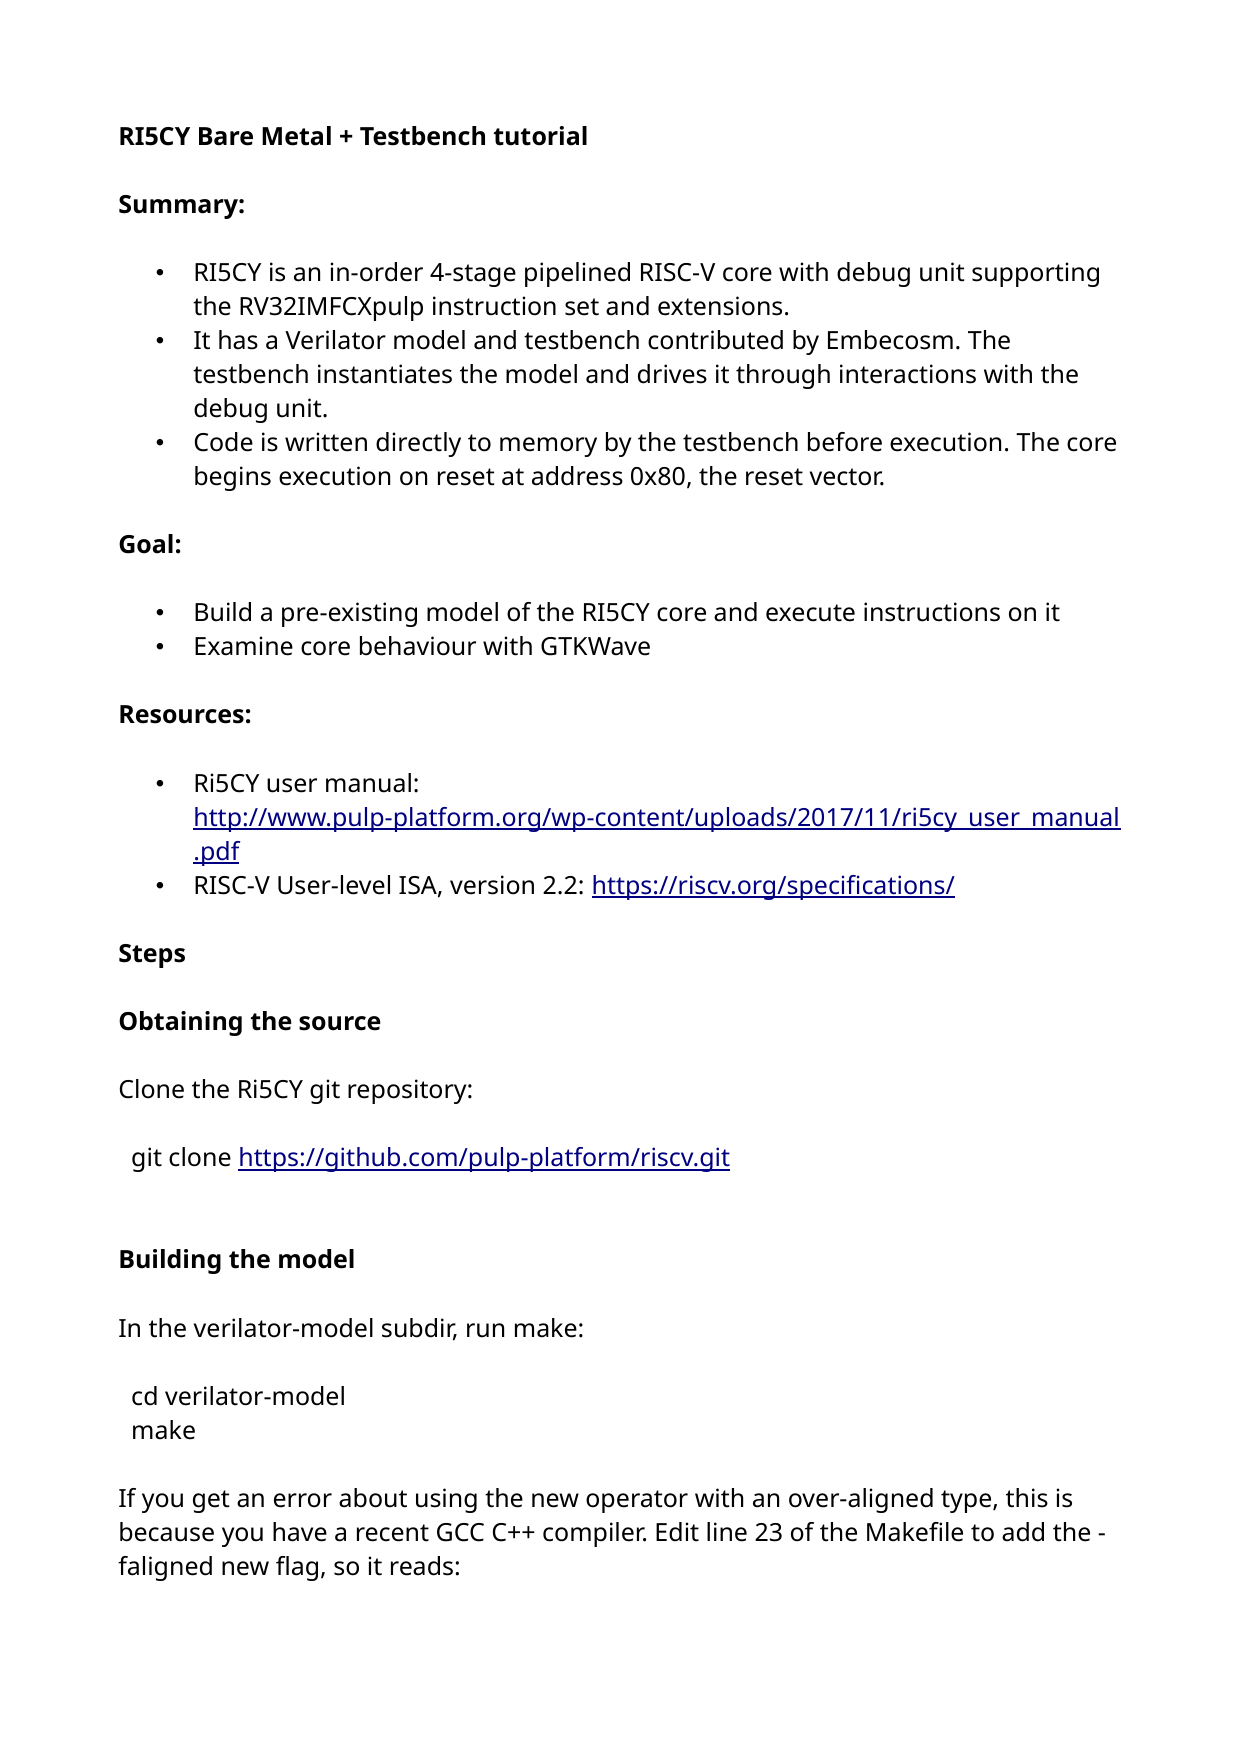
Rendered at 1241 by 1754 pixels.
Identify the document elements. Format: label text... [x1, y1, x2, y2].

text Obtaining the source [118, 1004, 1122, 1038]
list Code is written directly to memory by the testbench before execution. The core begins execution on reset at address 0x80, the reset vector. [156, 425, 1122, 493]
list It has a Verilator model and testbench contributed by Embecosm. The testbench instantiates the model and drives it through interactions with the debug unit. [156, 322, 1122, 425]
list Examine core behaviour with GTKWave [156, 629, 1122, 663]
text RI5CY Bare Metal + Testbench tutorial [118, 118, 1122, 152]
text Resources: [118, 697, 1122, 731]
list Build a pre-existing model of the RI5CY core and execute instructions on it [156, 595, 1122, 629]
text make [118, 1412, 1122, 1447]
list RISC-V User-level ISA, version 2.2: https://riscv.org/specifications/ [156, 867, 1122, 902]
list RI5CY is an in-order 4-stage pipelined RISC-V core with debug unit supporting the RV32IMFCXpulp instruction set and extensions. [156, 254, 1122, 322]
text Steps [118, 936, 1122, 970]
text In the verilator-model subdir, run make: [118, 1310, 1122, 1344]
text Clone the Ri5CY git repository: [118, 1072, 1122, 1106]
text cd verilator-model [118, 1378, 1122, 1412]
text Building the model [118, 1242, 1122, 1276]
text git clone https://github.com/pulp-platform/riscv.git [118, 1140, 1122, 1174]
list Ri5CY user manual: http://www.pulp-platform.org/wp-content/uploads/2017/11/ri5cy_user_manual.pdf [156, 765, 1122, 867]
text If you get an error about using the new operator with an over-aligned type, this is because you have a recent GCC C++ compiler. Edit line 23 of the Makefile to add the -faligned new flag, so it reads: [118, 1481, 1122, 1583]
text Goal: [118, 527, 1122, 561]
text Summary: [118, 186, 1122, 220]
